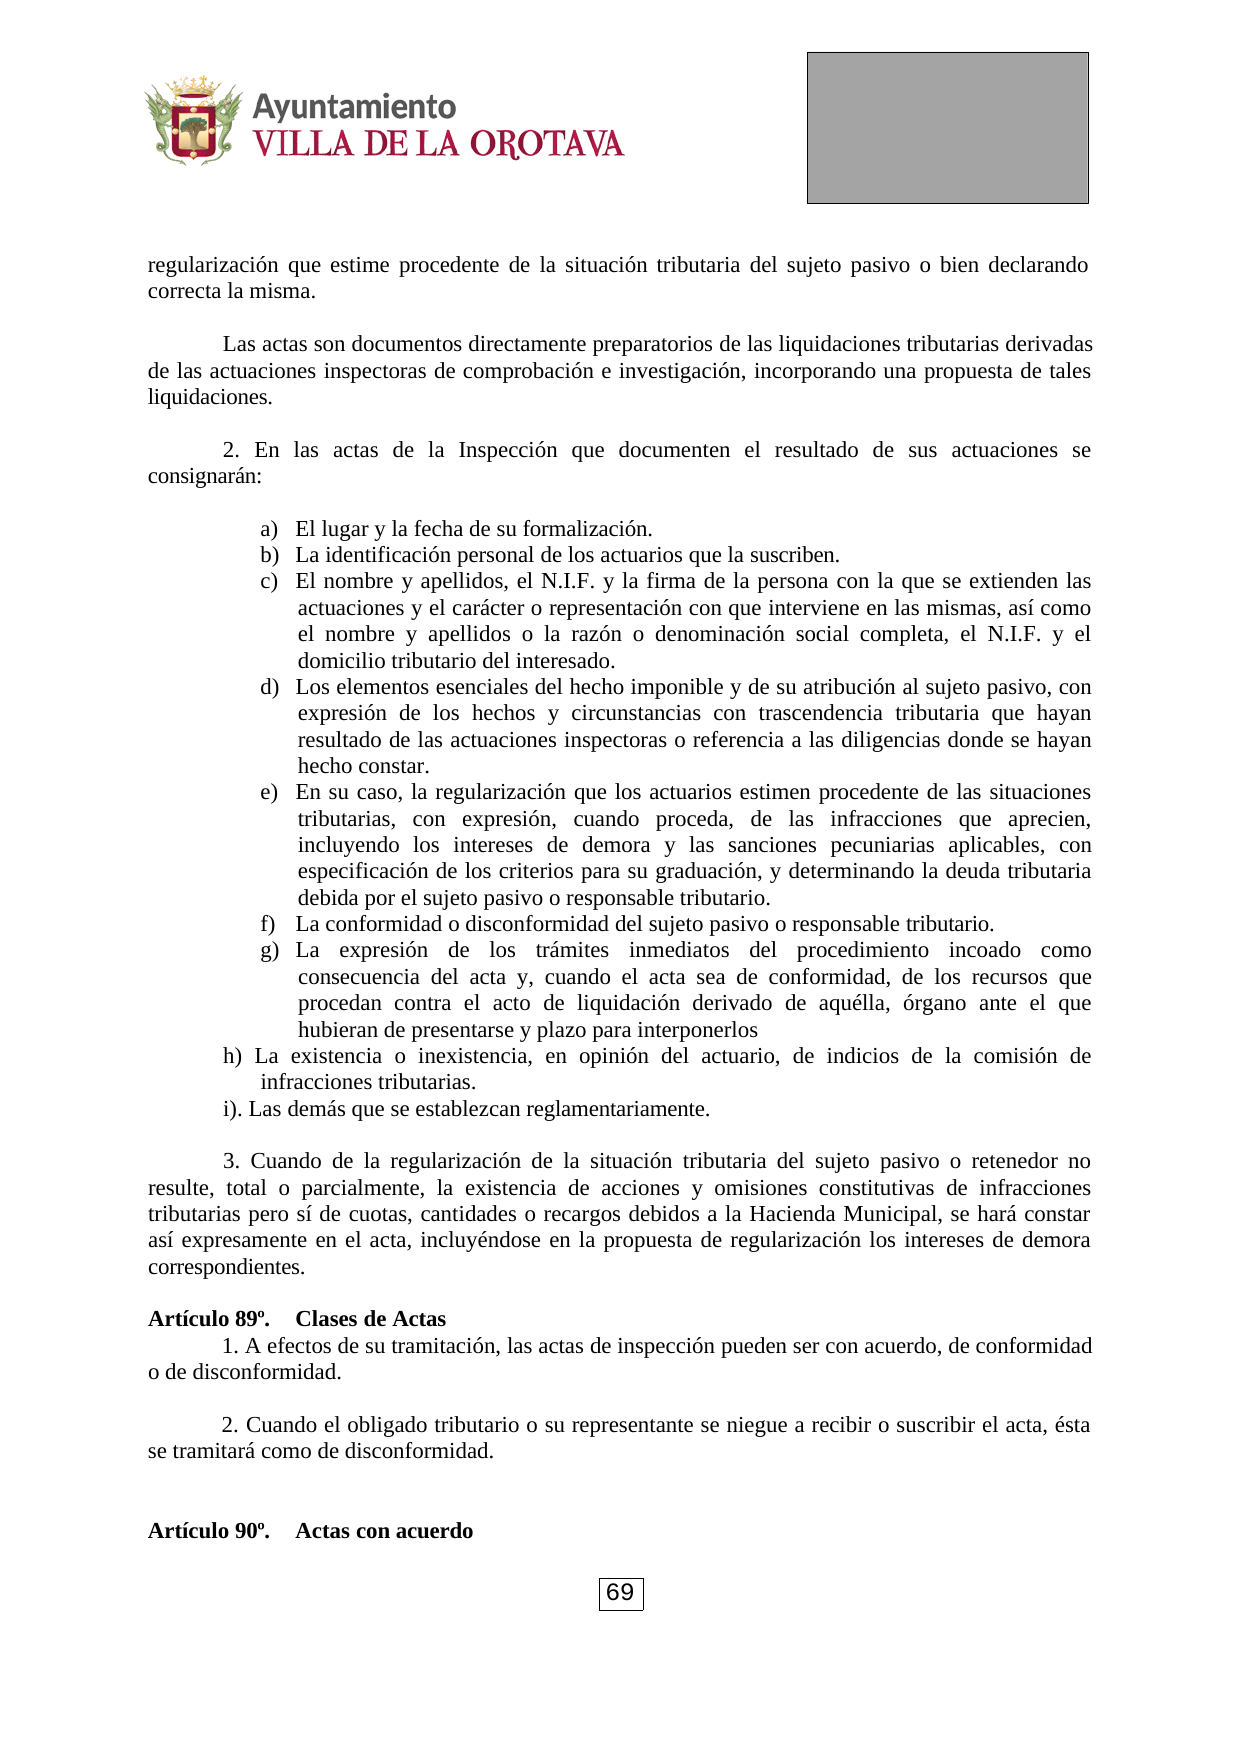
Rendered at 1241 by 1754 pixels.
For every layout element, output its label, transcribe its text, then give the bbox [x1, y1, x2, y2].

list El nombre y apellidos, el N.I.F. y la firma de la persona con la que se extienden las actuaciones y el carácter o representación con que interviene en las mismas, así como el nombre y apellidos o la razón o denominación social completa, el N.I.F. y el domicilio tributario del interesado. [260, 568, 1093, 673]
list En las actas de la Inspección que documenten el resultado de sus actuaciones se consignarán: [148, 436, 1093, 488]
text regularización que estime procedente de la situación tributaria del sujeto pasivo o bien declarando correcta la misma. [148, 251, 1102, 304]
list La expresión de los trámites inmediatos del procedimiento incoado como consecuencia del acta y, cuando el acta sea de conformidad, de los recursos que procedan contra el acto de liquidación derivado de aquélla, órgano ante el que hubieran de presentarse y plazo para interponerlos [260, 937, 1093, 1042]
list El lugar y la fecha de su formalización. [260, 515, 1105, 541]
list Los elementos esenciales del hecho imponible y de su atribución al sujeto pasivo, con expresión de los hechos y circunstancias con trascendencia tributaria que hayan resultado de las actuaciones inspectoras o referencia a las diligencias donde se hayan hecho constar. [260, 673, 1093, 778]
list Cuando de la regularización de la situación tributaria del sujeto pasivo o retenedor no resulte, total o parcialmente, la existencia de acciones y omisiones constitutivas de infracciones tributarias pero sí de cuotas, cantidades o recargos debidos a la Hacienda Municipal, se hará constar así expresamente en el acta, incluyéndose en la propuesta de regularización los intereses de demora correspondientes. [148, 1147, 1093, 1279]
list La identificación personal de los actuarios que la suscriben. [260, 541, 1105, 568]
picture [131, 68, 633, 176]
list La conformidad o disconformidad del sujeto pasivo o responsable tributario. [260, 910, 1105, 937]
list A efectos de su tramitación, las actas de inspección pueden ser con acuerdo, de conformidad o de disconformidad. [148, 1332, 1093, 1385]
subtitle Artículo 89º. Clases de Actas [148, 1306, 1105, 1332]
text i). Las demás que se establezcan reglamentariamente. [223, 1095, 1105, 1121]
text Las actas son documentos directamente preparatorios de las liquidaciones tributarias derivadas de las actuaciones inspectoras de comprobación e investigación, incorporando una propuesta de tales liquidaciones. [148, 330, 1093, 409]
subtitle Artículo 90º. Actas con acuerdo [148, 1517, 1105, 1543]
list La existencia o inexistencia, en opinión del actuario, de indicios de la comisión de infracciones tributarias. [223, 1042, 1093, 1095]
list Cuando el obligado tributario o su representante se niegue a recibir o suscribir el acta, ésta se tramitará como de disconformidad. [148, 1411, 1093, 1463]
list En su caso, la regularización que los actuarios estimen procedente de las situaciones tributarias, con expresión, cuando proceda, de las infracciones que aprecien, incluyendo los intereses de demora y las sanciones pecuniarias aplicables, con especificación de los criterios para su graduación, y determinando la deuda tributaria debida por el sujeto pasivo o responsable tributario. [260, 778, 1093, 910]
